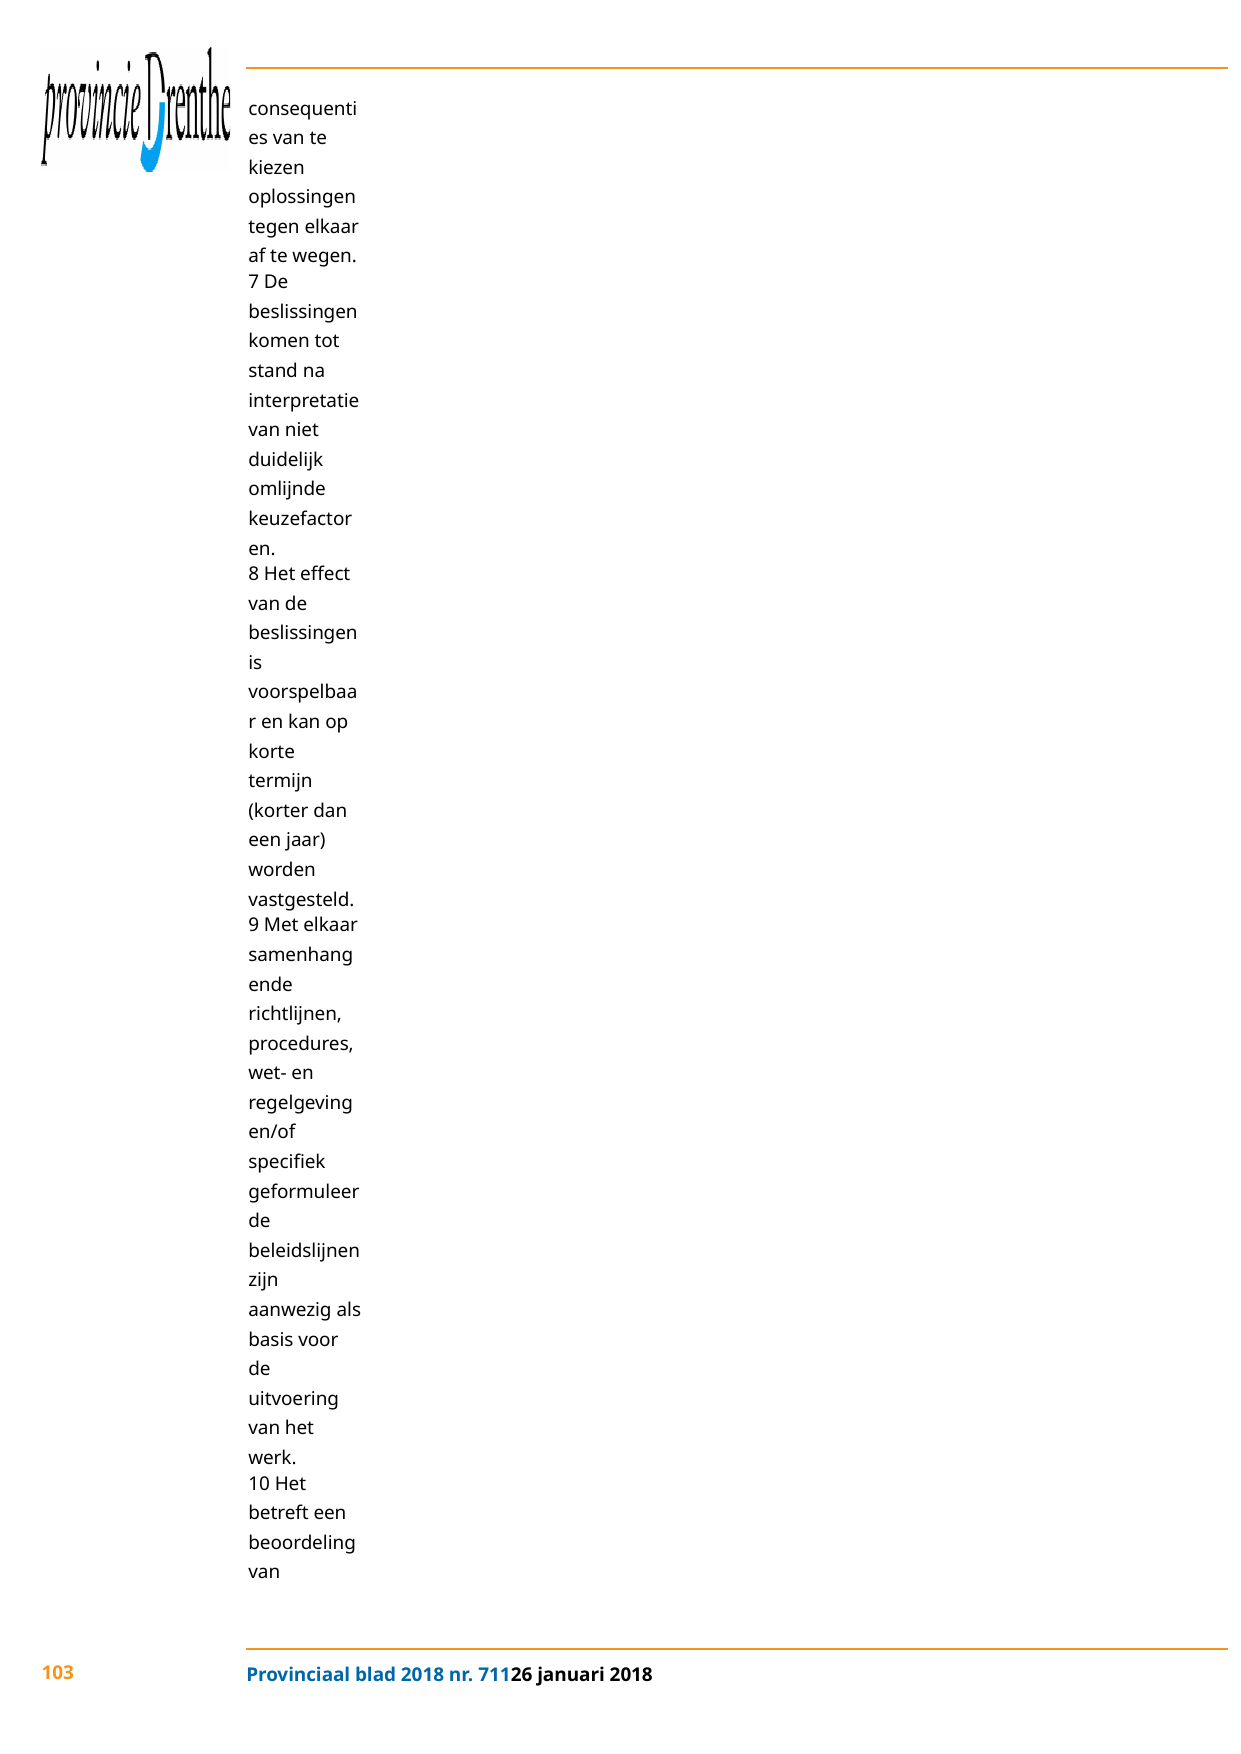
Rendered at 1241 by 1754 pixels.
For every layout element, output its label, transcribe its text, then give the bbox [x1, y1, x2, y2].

table_cell [813, 95, 926, 1584]
table_cell [1039, 95, 1152, 1584]
table_cell [474, 95, 587, 1584]
table_cell 8 Het effect van de beslissingen is voorspelbaar en kan op korte termijn (korter dan een jaar) worden vastgesteld. [248, 560, 361, 912]
table_cell [587, 95, 700, 1584]
table_cell [700, 95, 813, 1584]
table_cell 10 Het betreft een beoordeling van [248, 1470, 361, 1584]
table_cell - consequenties van te kiezen oplossingen tegen elkaar af te wegen. [248, 95, 361, 268]
table_cell 7 De beslissingen komen tot stand na interpretatie van niet duidelijk omlijnde keuzefactoren. [248, 269, 361, 560]
table_cell 9 Met elkaar samenhangende richtlijnen, procedures, wet- en regelgeving en/of specifiek geformuleerde beleidslijnen zijn aanwezig als basis voor de uitvoering van het werk. [248, 912, 361, 1470]
table_cell [361, 95, 474, 1584]
table_cell [926, 95, 1038, 1584]
picture [41, 47, 231, 172]
